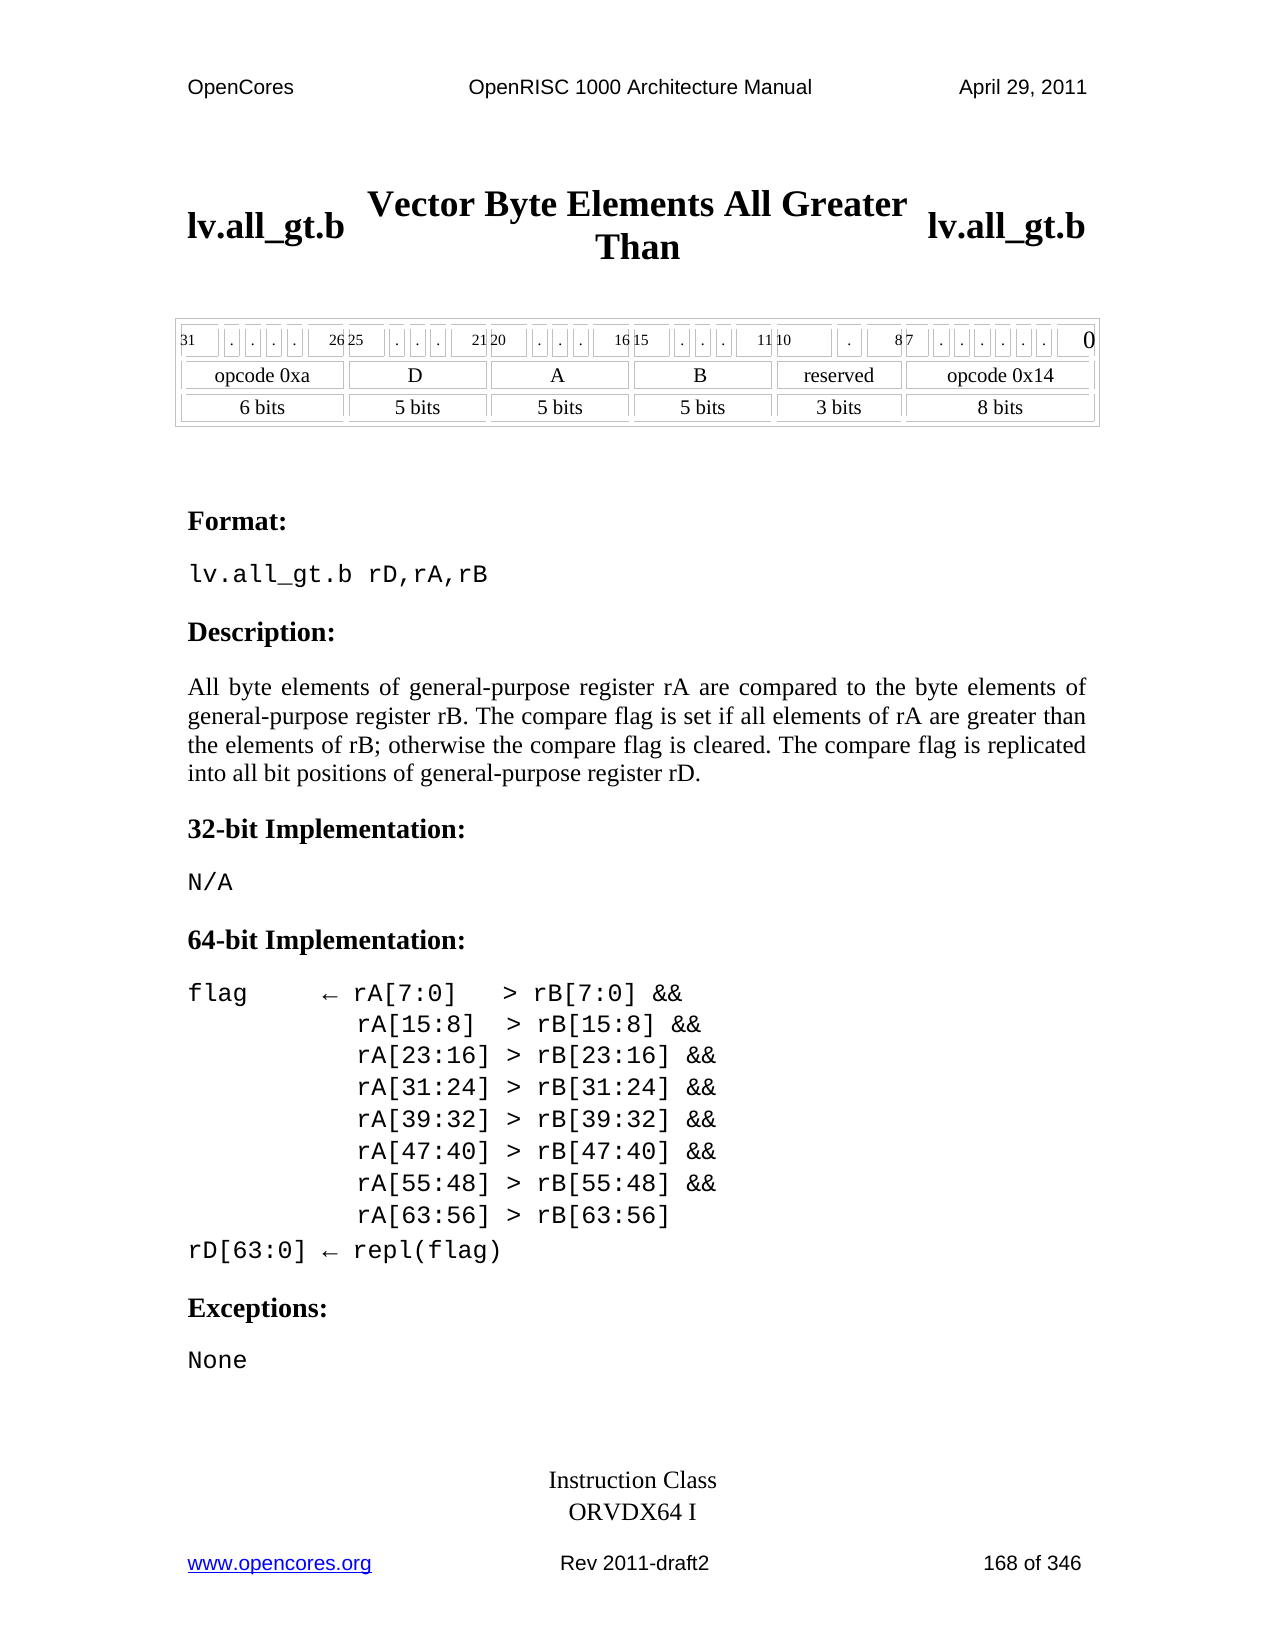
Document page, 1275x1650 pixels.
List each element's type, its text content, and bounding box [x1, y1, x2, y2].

text Format: [187, 504, 1087, 536]
text lv.all_gt.b rD,rA,rB [187, 561, 1087, 590]
text None [187, 1348, 1087, 1376]
text flag ← rA[7:0] > rB[7:0] && rA[15:8] > rB[15:8] && rA[23:16] > rB[23:16] && rA[31:24] > rB[31:24] && rA[39:32] > rB[39:32] && rA[47:40] > rB[47:40] && rA[55:48] > rB[55:48] && rA[63:56] > rB[63:56] rD[63:0] ← repl(flag) [187, 980, 1087, 1266]
text 64-bit Implementation: [187, 923, 1087, 955]
text 32-bit Implementation: [187, 812, 1087, 844]
text All byte elements of general-purpose register rA are compared to the byte elements of general-purpose register rB. The compare flag is set if all elements of rA are greater than the elements of rB; otherwise the compare flag is cleared. The compare flag is replicated into all bit positions of general-purpose register rD. [187, 672, 1087, 787]
text N/A [187, 869, 1087, 898]
text Description: [187, 615, 1087, 647]
text Exceptions: [187, 1291, 1087, 1323]
